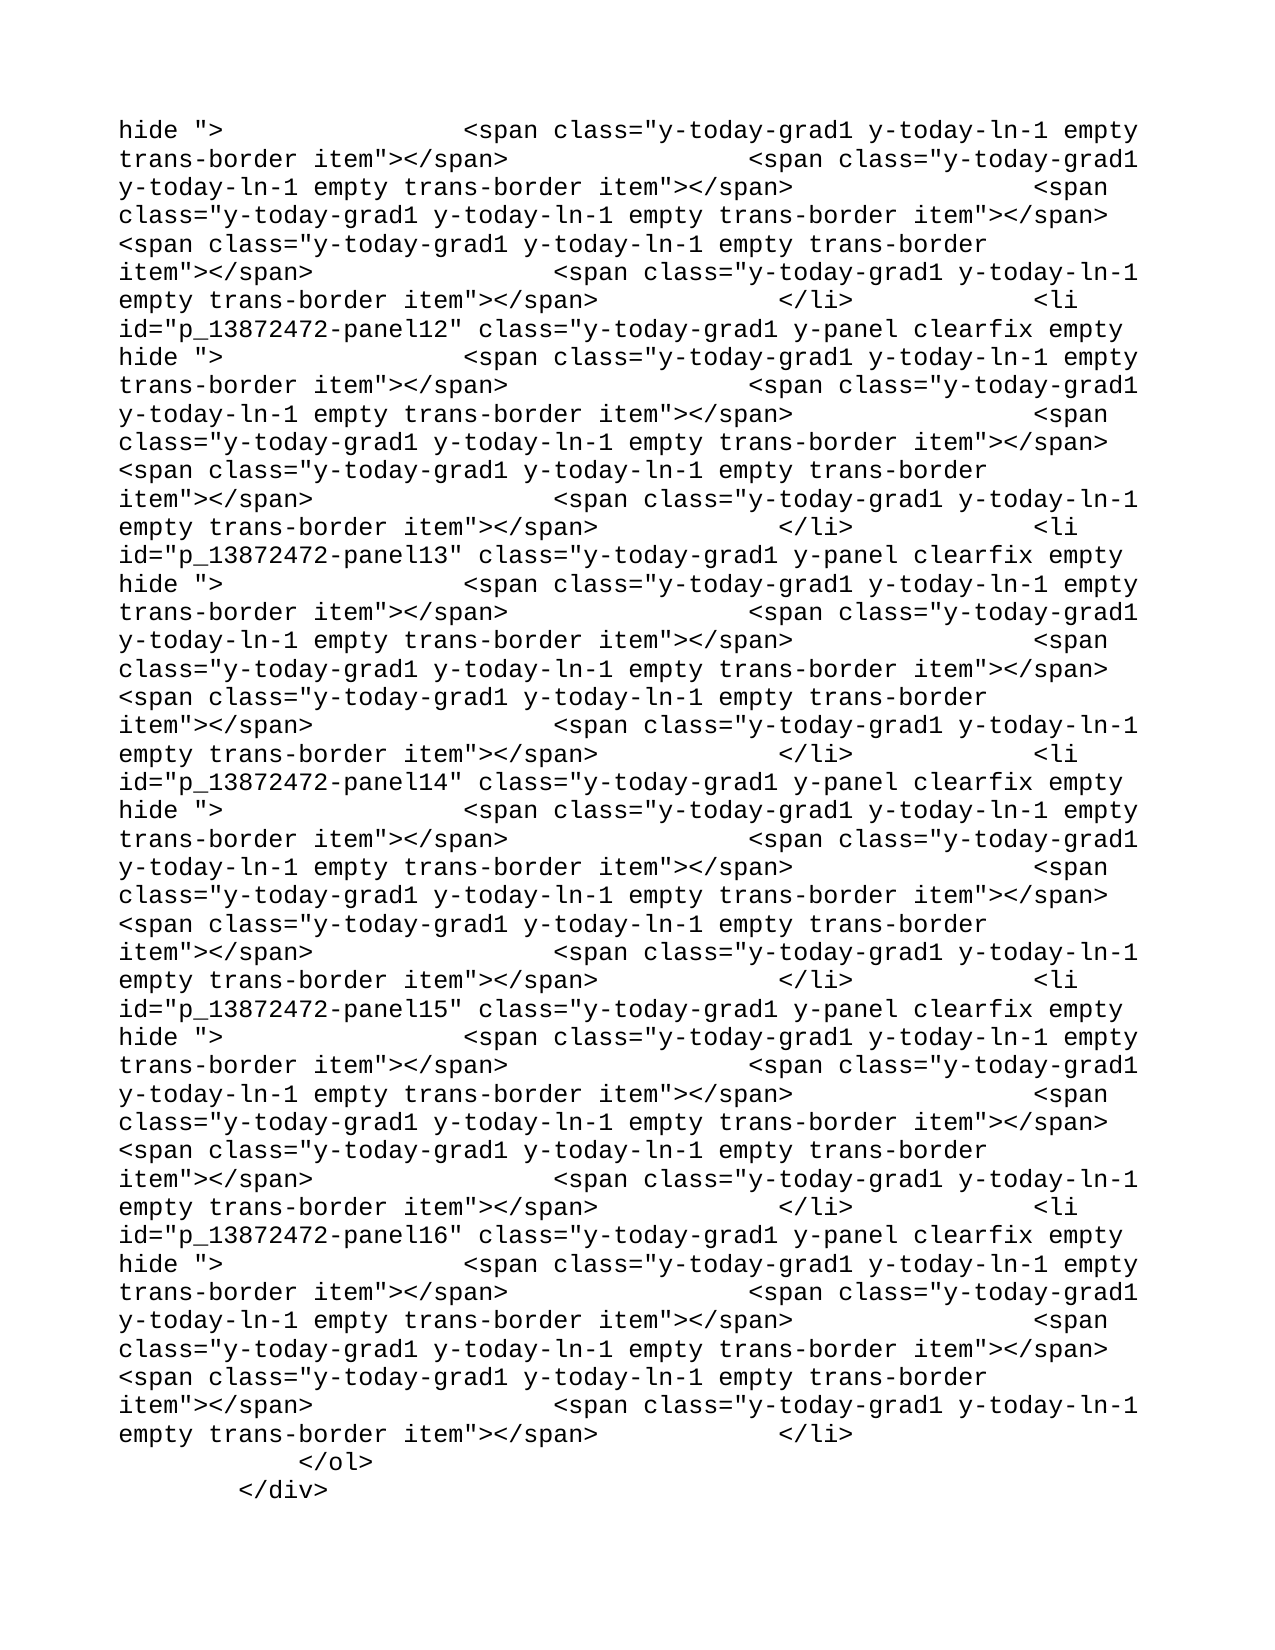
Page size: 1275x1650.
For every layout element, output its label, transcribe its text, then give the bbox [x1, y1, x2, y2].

text </div> [118, 1478, 1157, 1506]
text </ol> [118, 1450, 1157, 1478]
text hide "> <span class="y-today-grad1 y-today-ln-1 empty trans-border item"></span> <span class="y-today-grad1 y-today-ln-1 empty trans-border item"></span> <span class="y-today-grad1 y-today-ln-1 empty trans-border item"></span> <span class="y-today-grad1 y-today-ln-1 empty trans-border item"></span> <span class="y-today-grad1 y-today-ln-1 empty trans-border item"></span> </li> <li id="p_13872472-panel12" class="y-today-grad1 y-panel clearfix empty hide "> <span class="y-today-grad1 y-today-ln-1 empty trans-border item"></span> <span class="y-today-grad1 y-today-ln-1 empty trans-border item"></span> <span class="y-today-grad1 y-today-ln-1 empty trans-border item"></span> <span class="y-today-grad1 y-today-ln-1 empty trans-border item"></span> <span class="y-today-grad1 y-today-ln-1 empty trans-border item"></span> </li> <li id="p_13872472-panel13" class="y-today-grad1 y-panel clearfix empty hide "> <span class="y-today-grad1 y-today-ln-1 empty trans-border item"></span> <span class="y-today-grad1 y-today-ln-1 empty trans-border item"></span> <span class="y-today-grad1 y-today-ln-1 empty trans-border item"></span> <span class="y-today-grad1 y-today-ln-1 empty trans-border item"></span> <span class="y-today-grad1 y-today-ln-1 empty trans-border item"></span> </li> <li id="p_13872472-panel14" class="y-today-grad1 y-panel clearfix empty hide "> <span class="y-today-grad1 y-today-ln-1 empty trans-border item"></span> <span class="y-today-grad1 y-today-ln-1 empty trans-border item"></span> <span class="y-today-grad1 y-today-ln-1 empty trans-border item"></span> <span class="y-today-grad1 y-today-ln-1 empty trans-border item"></span> <span class="y-today-grad1 y-today-ln-1 empty trans-border item"></span> </li> <li id="p_13872472-panel15" class="y-today-grad1 y-panel clearfix empty hide "> <span class="y-today-grad1 y-today-ln-1 empty trans-border item"></span> <span class="y-today-grad1 y-today-ln-1 empty trans-border item"></span> <span class="y-today-grad1 y-today-ln-1 empty trans-border item"></span> <span class="y-today-grad1 y-today-ln-1 empty trans-border item"></span> <span class="y-today-grad1 y-today-ln-1 empty trans-border item"></span> </li> <li id="p_13872472-panel16" class="y-today-grad1 y-panel clearfix empty hide "> <span class="y-today-grad1 y-today-ln-1 empty trans-border item"></span> <span class="y-today-grad1 y-today-ln-1 empty trans-border item"></span> <span class="y-today-grad1 y-today-ln-1 empty trans-border item"></span> <span class="y-today-grad1 y-today-ln-1 empty trans-border item"></span> <span class="y-today-grad1 y-today-ln-1 empty trans-border item"></span> </li> [118, 118, 1157, 1450]
